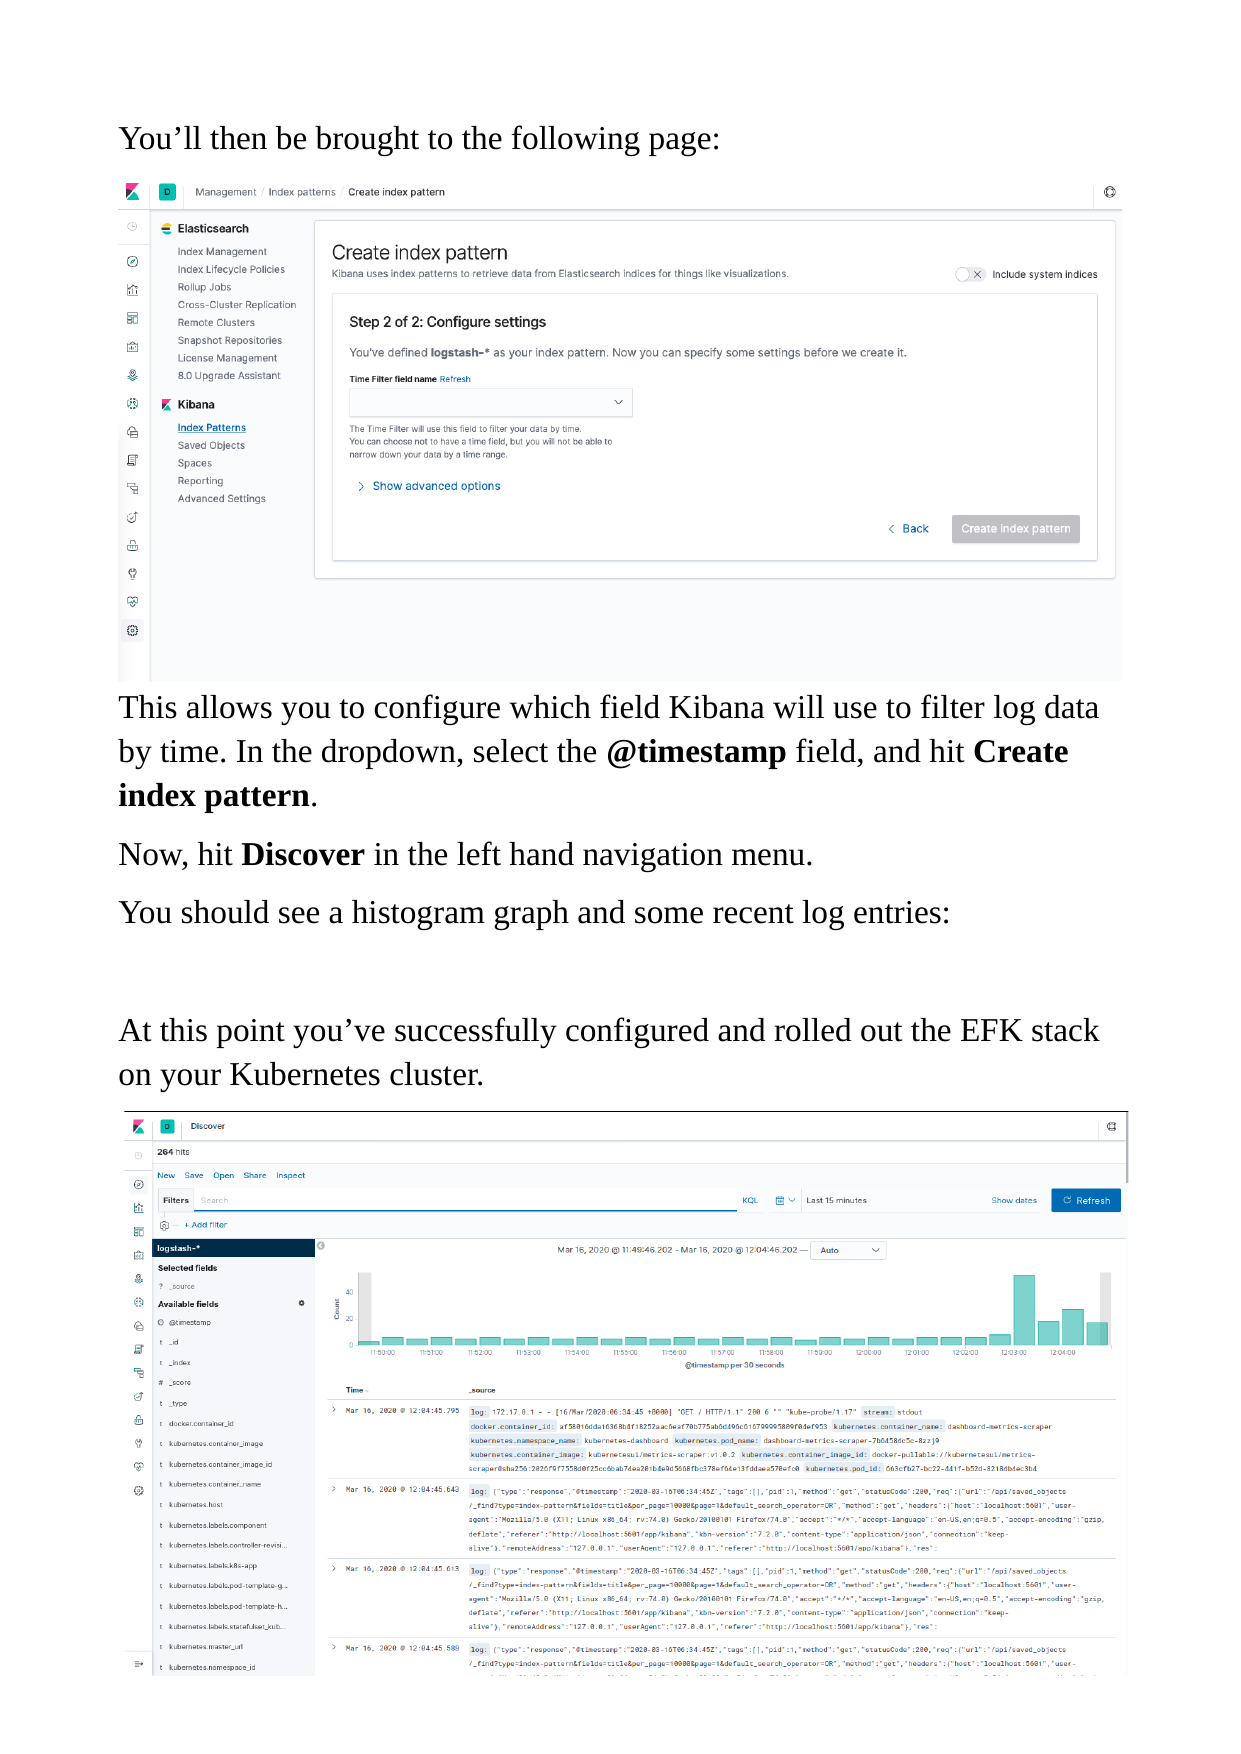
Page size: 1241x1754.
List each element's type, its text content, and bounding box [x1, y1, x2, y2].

text You should see a histogram graph and some recent log entries: [118, 893, 1122, 931]
text At this point you’ve successfully configured and rolled out the EFK stack on your Kubernetes cluster. [118, 1010, 1122, 1092]
text Now, hit Discover in the left hand navigation menu. [118, 834, 1122, 872]
text You’ll then be brought to the following page: [118, 118, 1122, 156]
text This allows you to configure which field Kibana will use to filter log data by time. In the dropdown, select the @timestamp field, and hit Create index pattern. [118, 682, 1122, 814]
picture [124, 1111, 1129, 1676]
picture [118, 176, 1123, 682]
